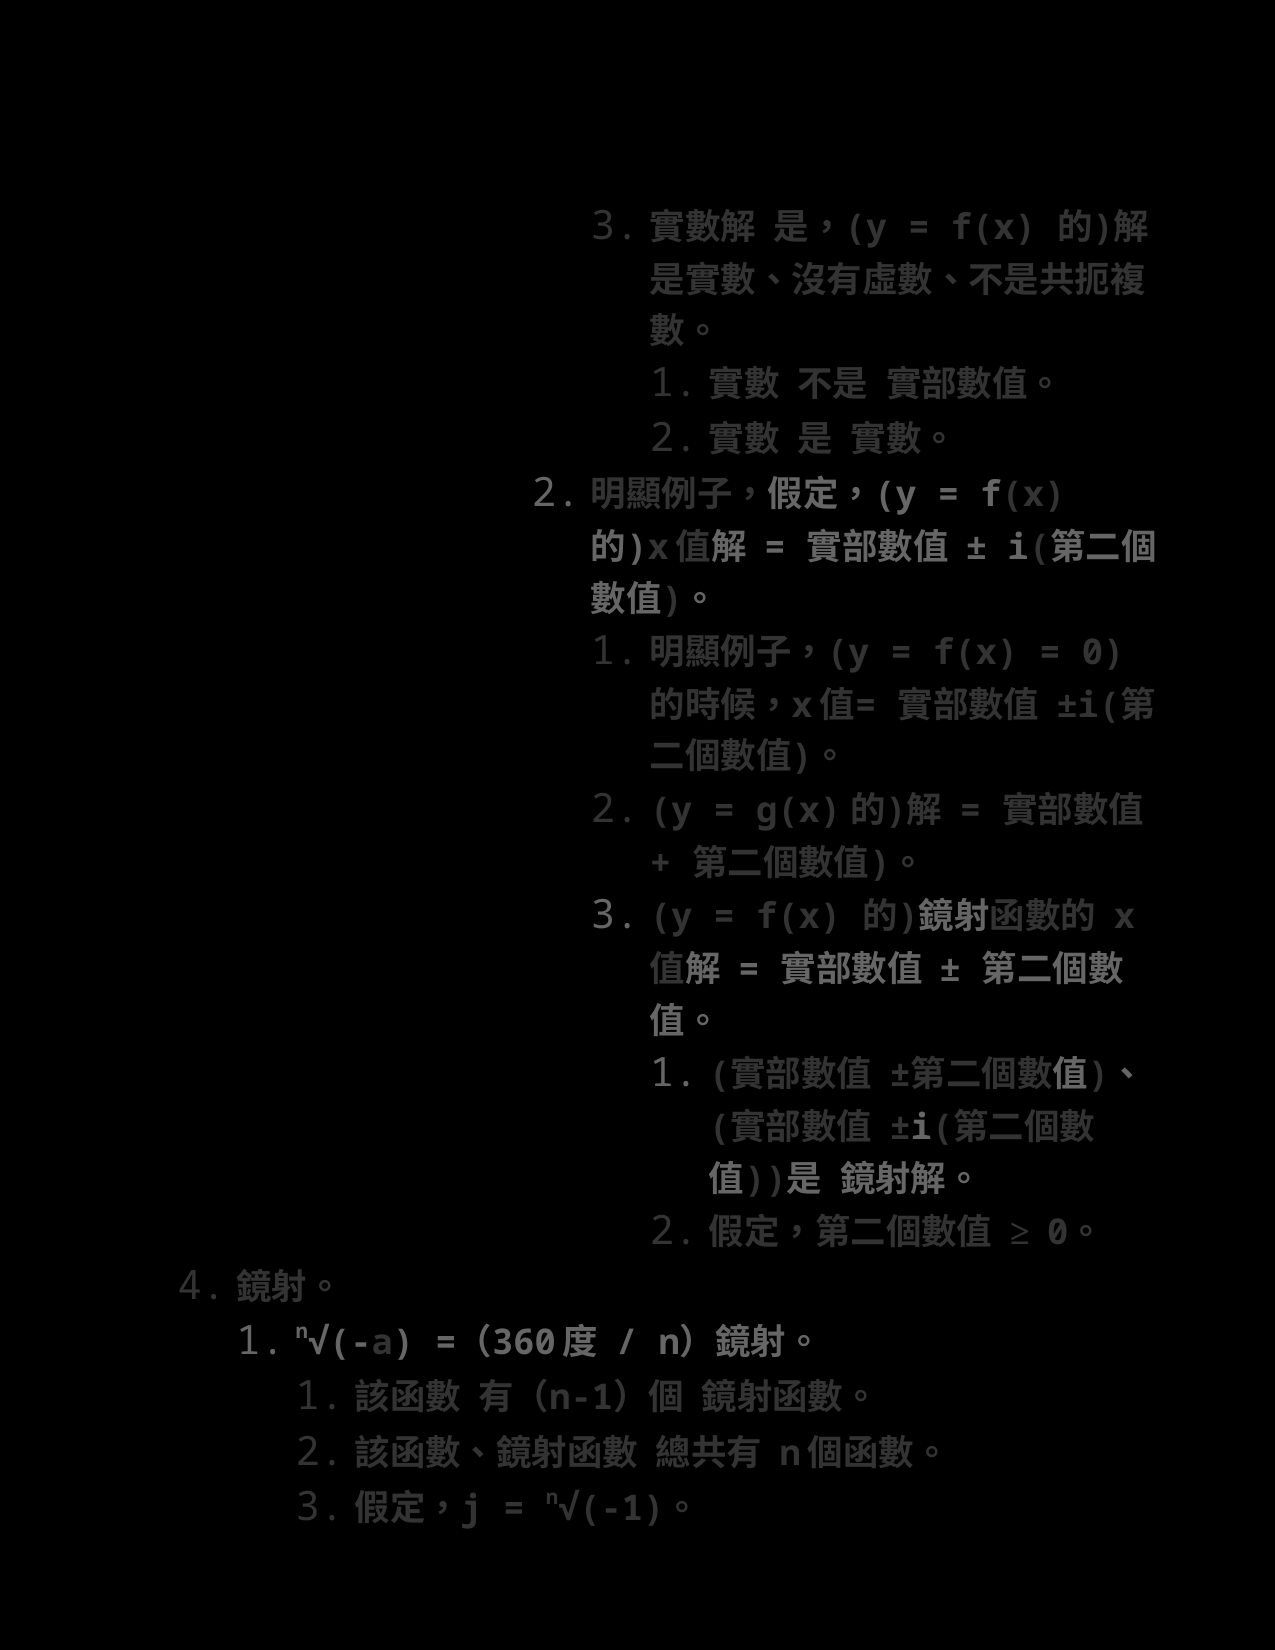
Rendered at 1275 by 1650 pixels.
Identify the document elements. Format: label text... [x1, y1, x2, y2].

list 實數 不是 實部數值。 [649, 353, 1157, 408]
list 明顯例子，假定，(y = f(x) 的)x值解 = 實部數值 ± i(第二個數值)。 [532, 464, 1157, 621]
list (y = g(x) 的)解 = 實部數值 + 第二個數值)。 [591, 779, 1157, 886]
list 鏡射。 [177, 1256, 1157, 1311]
list 該函數 有（n-1）個 鏡射函數。 [295, 1367, 1157, 1422]
list (y = f(x) 的)鏡射函數的 x值解 = 實部數值 ± 第二個數值。 [591, 886, 1157, 1043]
list (實部數值 ±第二個數值)、(實部數值 ±i(第二個數值))是 鏡射解。 [649, 1043, 1157, 1201]
list n√(-a) =（360度 / n）鏡射。 [236, 1311, 1157, 1367]
list 該函數、鏡射函數 總共有 n個函數。 [295, 1422, 1157, 1477]
list 實數解 是，(y = f(x) 的)解 是實數、沒有虛數、不是共扼複數。 [591, 196, 1157, 353]
list 實數 是 實數。 [649, 408, 1157, 464]
list 假定，j = n√(-1)。 [295, 1477, 1157, 1532]
list 假定，第二個數值 ≥ 0。 [649, 1201, 1157, 1256]
list 明顯例子，(y = f(x) = 0)的時候，x值= 實部數值 ±i(第二個數值)。 [591, 621, 1157, 779]
